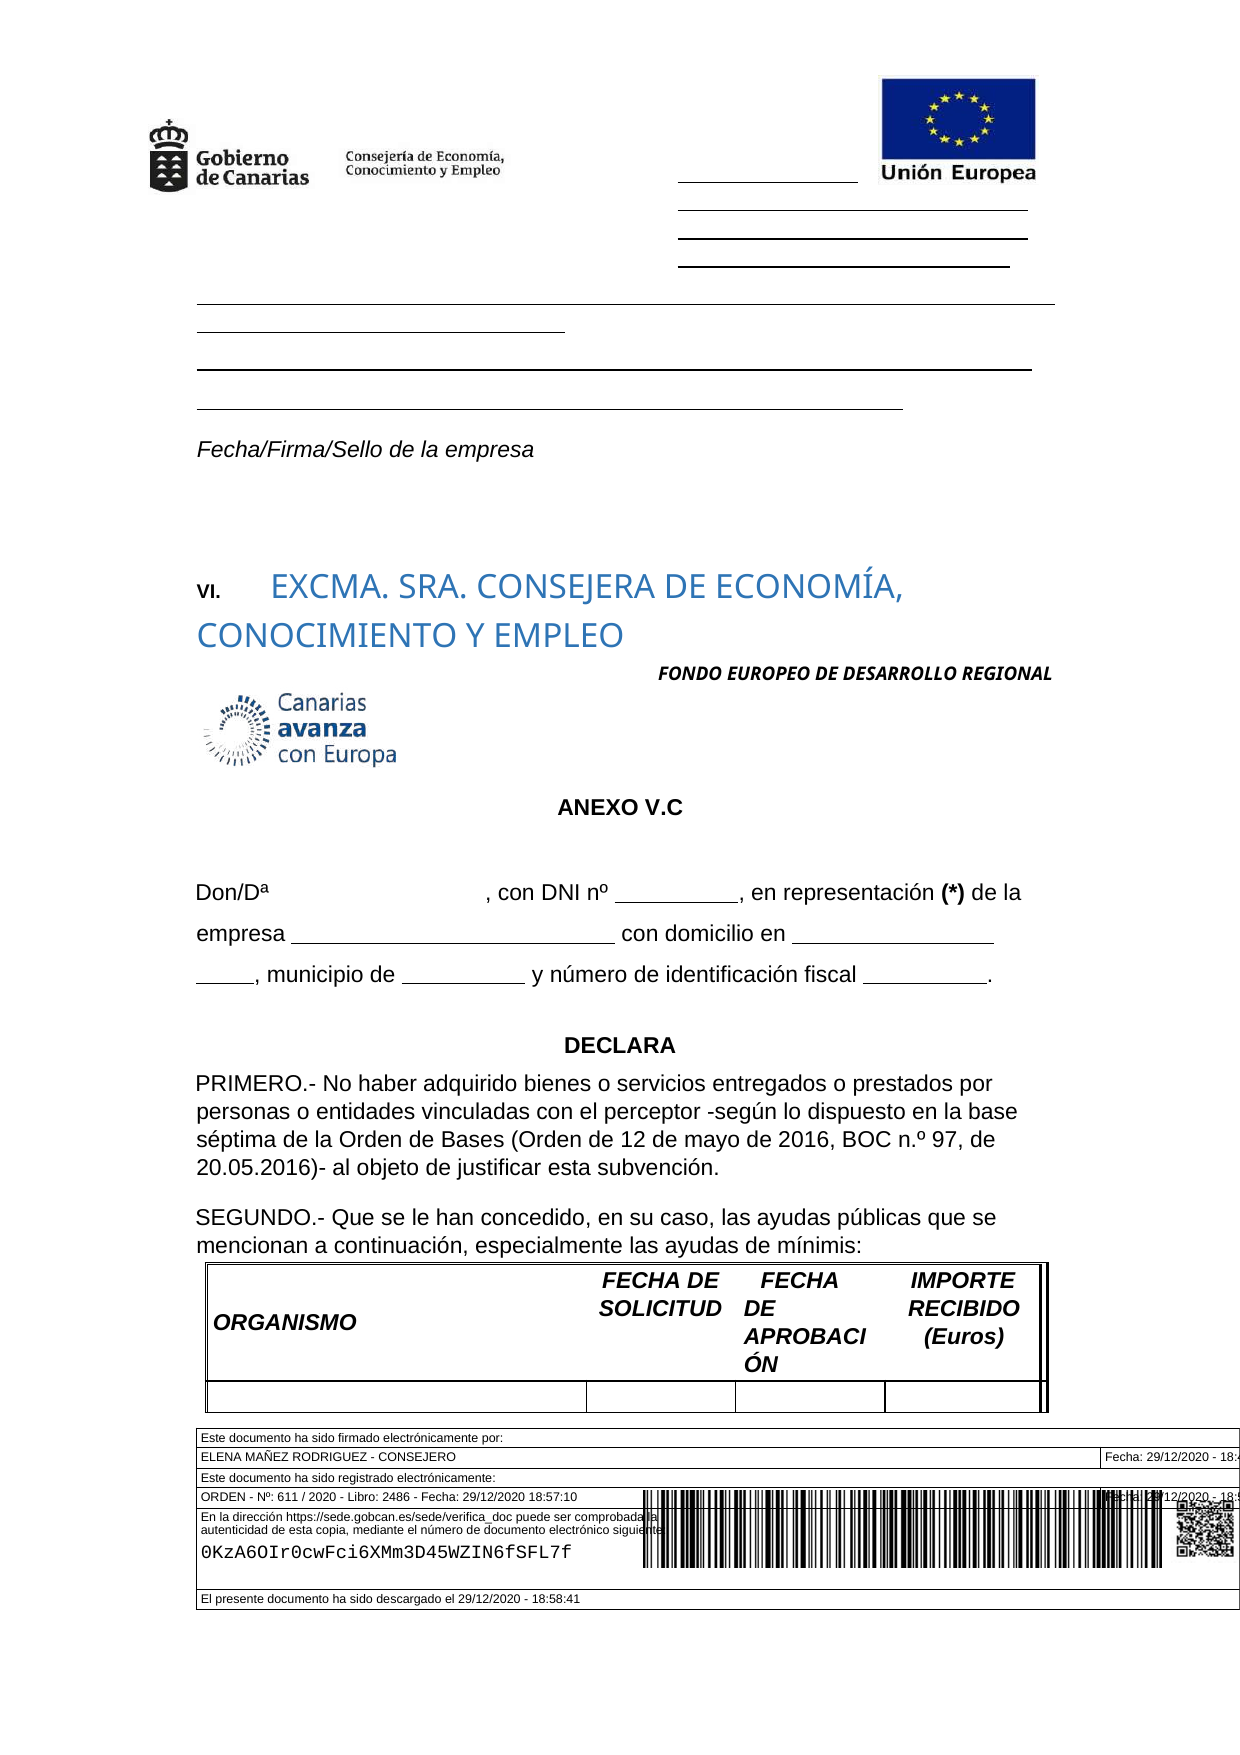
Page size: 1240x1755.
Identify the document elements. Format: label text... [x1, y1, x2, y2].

table_cell [886, 1382, 1039, 1412]
subtitle EXCMA. SRA. CONSEJERA DE ECONOMÍA, CONOCIMIENTO Y EMPLEO [196, 563, 1043, 657]
text FONDO EUROPEO DE DESARROLLO REGIONAL [193, 660, 1055, 779]
table_header FECHA DE APROBACIÓN [735, 1265, 885, 1379]
text Don/Dª , con DNI nº , en representación (*) de la empresa con domicilio en , municipio de y número de identificación fiscal . [195, 879, 1044, 987]
text Fecha/Firma/Sello de la empresa [197, 436, 1055, 462]
text DECLARA [196, 1032, 1043, 1058]
table_header ORGANISMO [208, 1265, 586, 1379]
text PRIMERO.- No haber adquirido bienes o servicios entregados o prestados por personas o entidades vinculadas con el perceptor -según lo dispuesto en la base séptima de la Orden de Bases (Orden de 12 de mayo de 2016, BOC n.º 97, de 20.05.2016)- al objeto de justificar esta subvención. [195, 1070, 1044, 1181]
text ANEXO V.C [196, 794, 1043, 820]
table_header IMPORTE RECIBIDO (Euros) [885, 1265, 1039, 1379]
table_header FECHA DE SOLICITUD [586, 1265, 735, 1379]
text SEGUNDO.- Que se le han concedido, en su caso, las ayudas públicas que se mencionan a continuación, especialmente las ayudas de mínimis: [195, 1204, 1055, 1258]
table_cell [736, 1382, 884, 1412]
table_cell [208, 1382, 586, 1412]
table_cell [587, 1382, 735, 1412]
